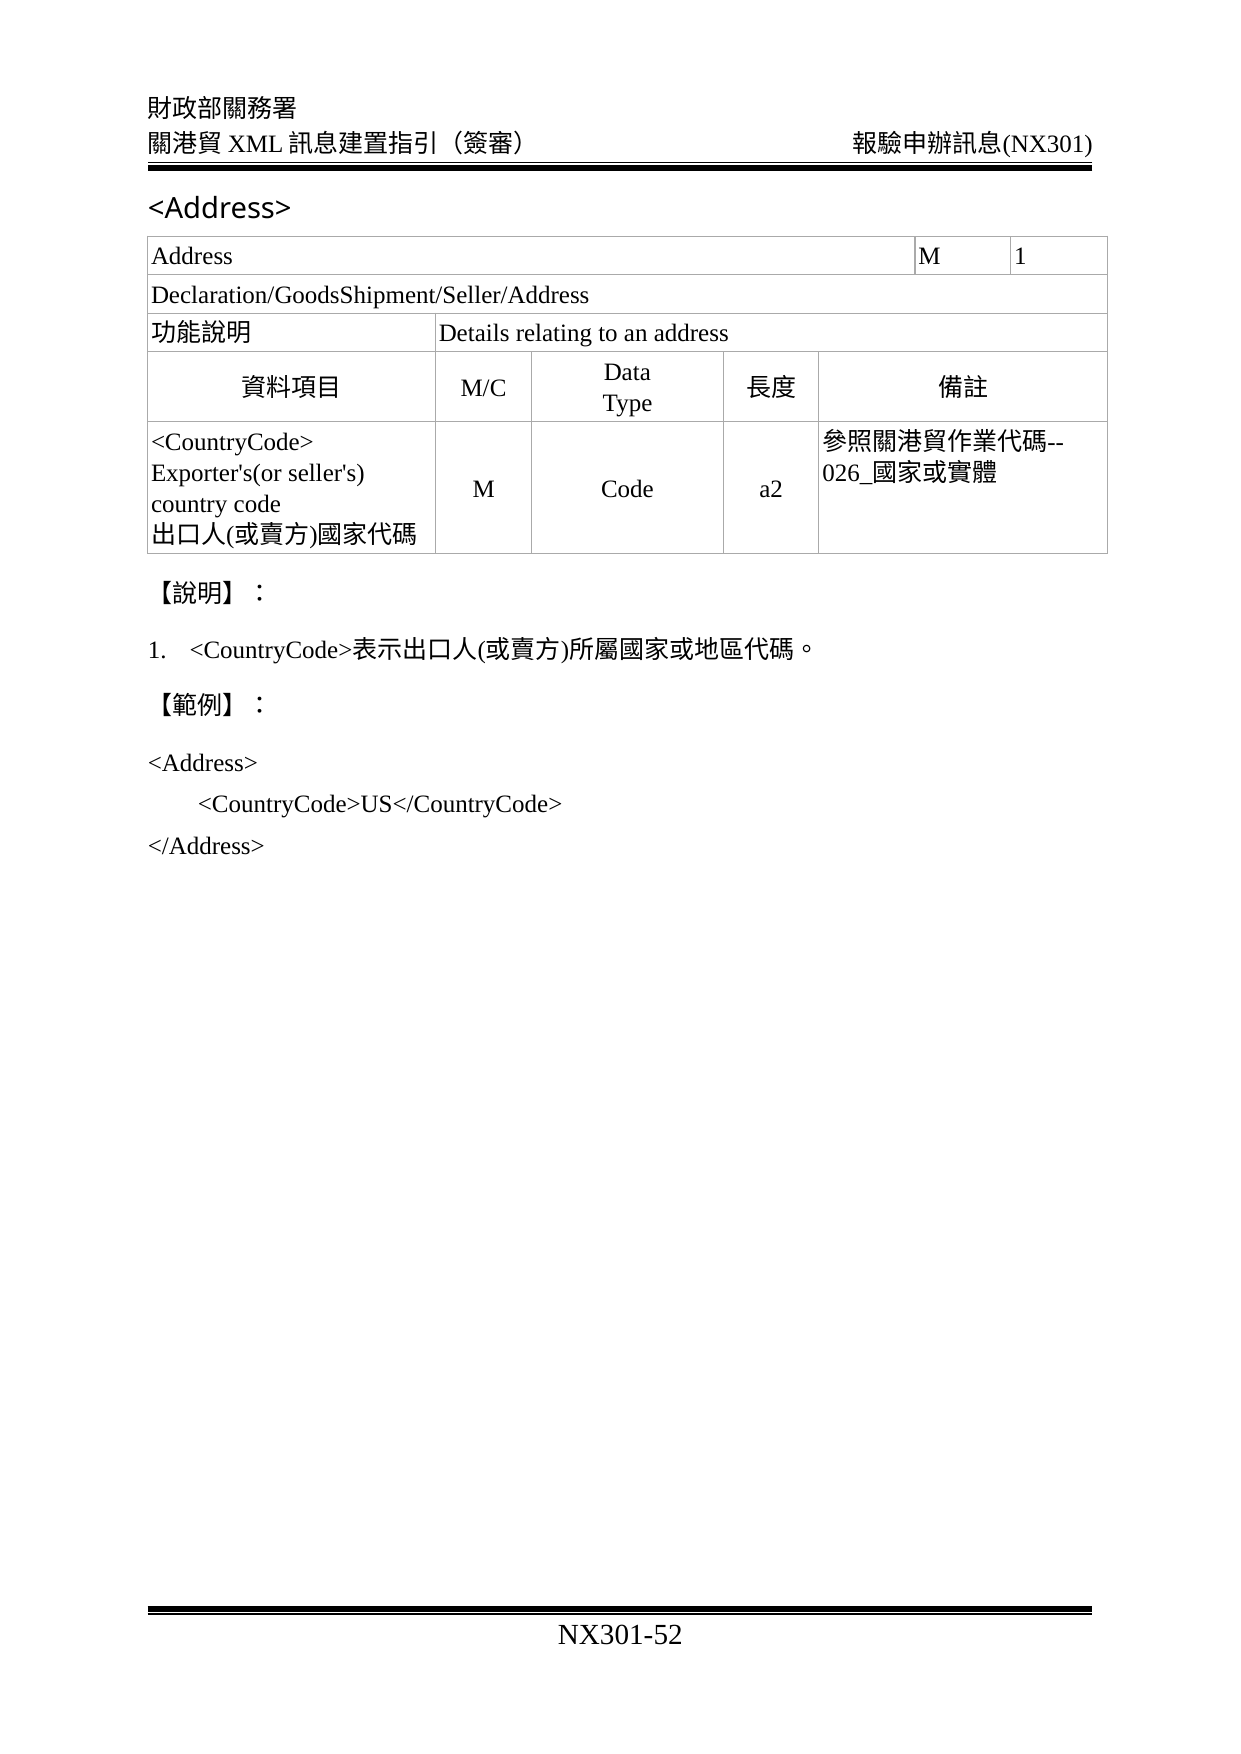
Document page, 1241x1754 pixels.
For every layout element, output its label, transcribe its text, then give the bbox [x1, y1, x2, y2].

table_cell Data Type [532, 352, 723, 421]
table_cell 參照關港貿作業代碼--026_國家或實體 [819, 422, 1107, 553]
table_cell M [436, 422, 531, 553]
subtitle <Address> [148, 177, 1092, 229]
table_cell 資料項目 [148, 352, 435, 421]
text <CountryCode>US</CountryCode> [148, 779, 1092, 821]
table_cell <CountryCode> Exporter's(or seller's) country code 出口人(或賣方)國家代碼 [148, 422, 435, 553]
table_cell M/C [436, 352, 531, 421]
table_cell 長度 [724, 352, 818, 421]
text 【範例】： [148, 681, 1092, 723]
table_cell a2 [724, 422, 818, 553]
text 【說明】： [148, 569, 1092, 611]
table_cell Details relating to an address [436, 314, 1107, 351]
table_header Address [148, 237, 914, 274]
subtitle <Address> [148, 738, 1092, 779]
table_cell 備註 [819, 352, 1107, 421]
table_header 1 [1011, 237, 1107, 274]
table_header M [916, 237, 1010, 274]
table_cell Code [532, 422, 723, 553]
list <CountryCode>表示出口人(或賣方)所屬國家或地區代碼。 [148, 625, 1092, 667]
subtitle </Address> [148, 821, 1092, 863]
table_cell 功能說明 [148, 314, 435, 351]
table_cell Declaration/GoodsShipment/Seller/Address [148, 275, 1107, 313]
